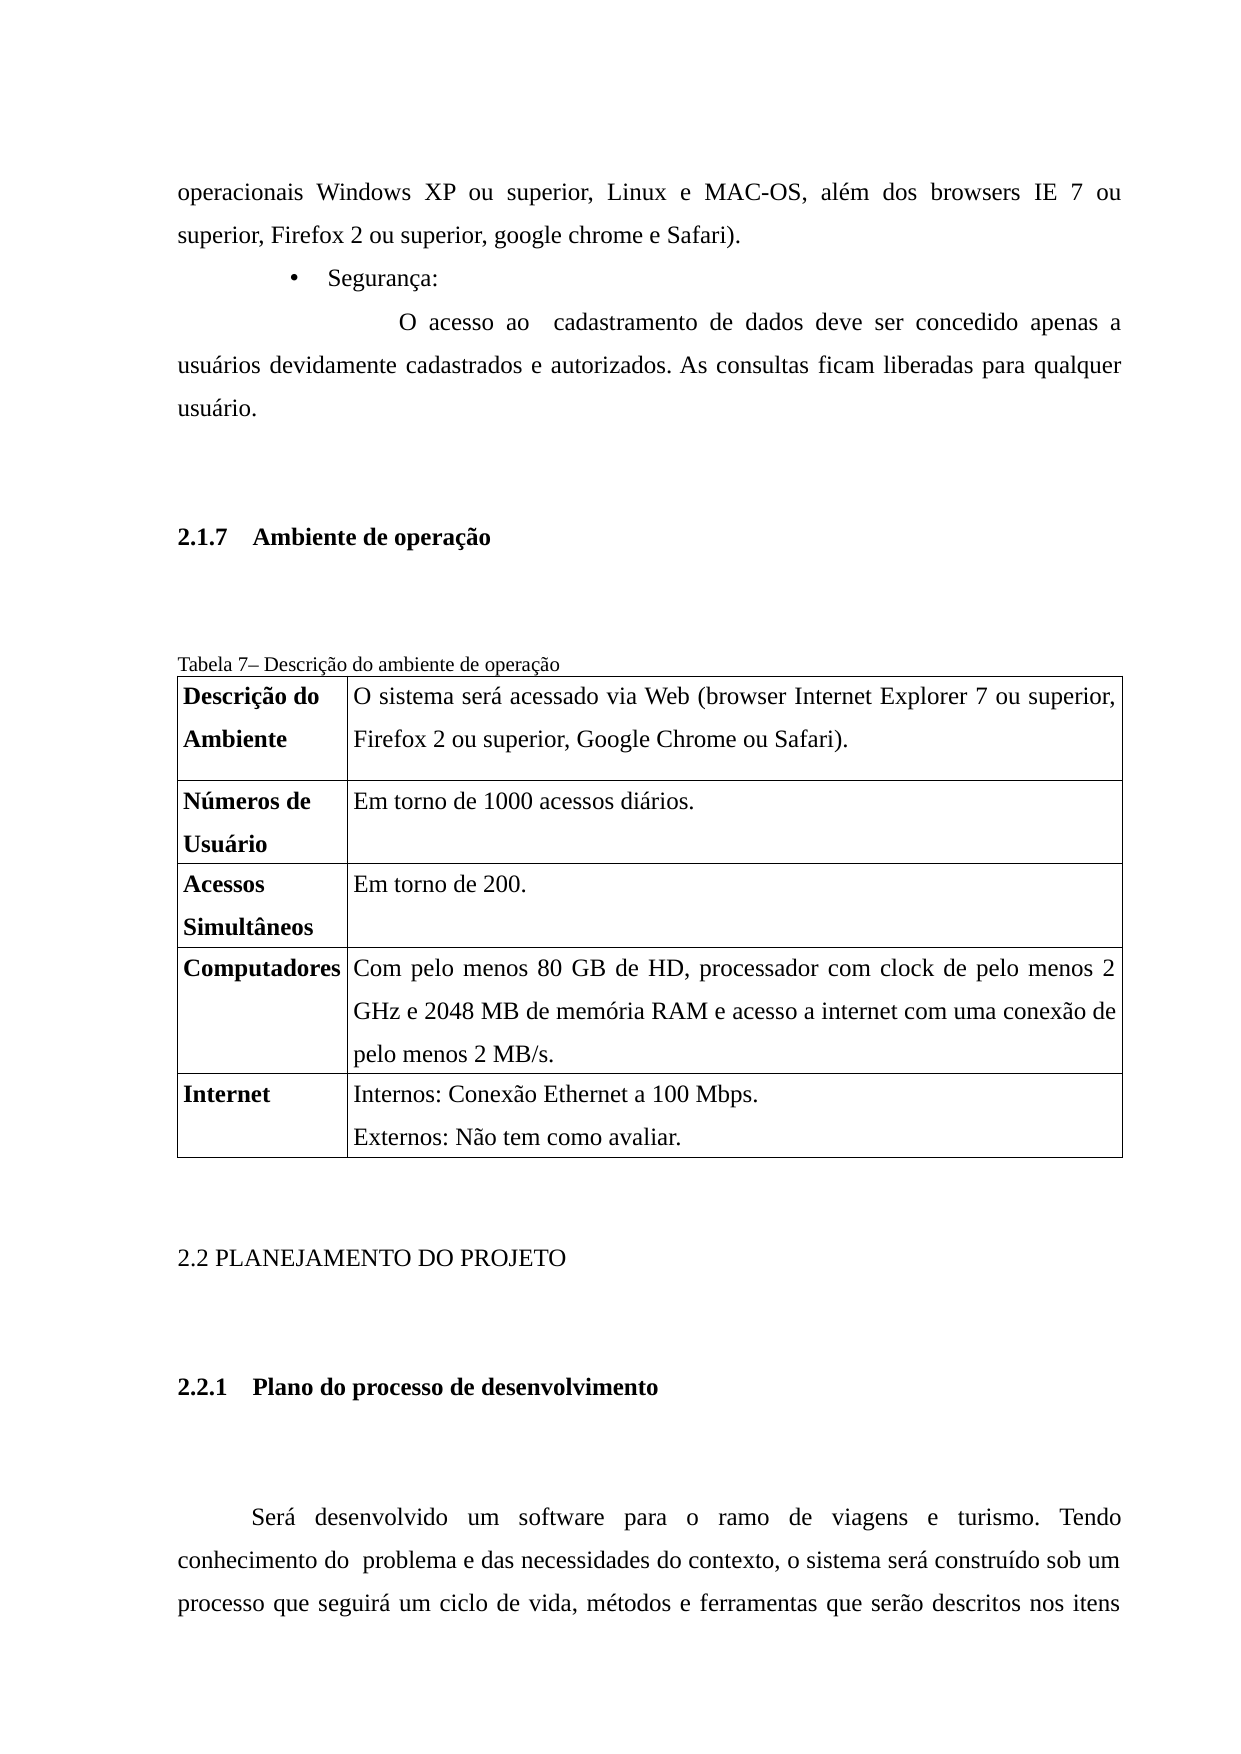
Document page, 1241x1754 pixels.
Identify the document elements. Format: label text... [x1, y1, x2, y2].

subtitle Plano do processo de desenvolvimento [177, 1372, 1122, 1401]
table_cell Com pelo menos 80 GB de HD, processador com clock de pelo menos 2 GHz e 2048 MB de memória RAM e acesso a internet com uma conexão de pelo menos 2 MB/s. [348, 948, 1122, 1073]
table_cell Computadores [178, 948, 347, 1073]
text Será desenvolvido um software para o ramo de viagens e turismo. Tendo conhecimento do problema e das necessidades do contexto, o sistema será construído sob um processo que seguirá um ciclo de vida, métodos e ferramentas que serão descritos nos itens [177, 1502, 1122, 1617]
table_cell Em torno de 200. [348, 864, 1122, 947]
table_cell Números de Usuário [178, 781, 347, 863]
subtitle Ambiente de operação [177, 522, 1122, 551]
table_cell Em torno de 1000 acessos diários. [348, 781, 1122, 863]
text Tabela 7– Descrição do ambiente de operação [177, 652, 1122, 676]
text O acesso ao cadastramento de dados deve ser concedido apenas a usuários devidamente cadastrados e autorizados. As consultas ficam liberadas para qualquer usuário. [177, 307, 1122, 422]
subtitle PLANEJAMENTO DO PROJETO [177, 1243, 1122, 1272]
text operacionais Windows XP ou superior, Linux e MAC-OS, além dos browsers IE 7 ou superior, Firefox 2 ou superior, google chrome e Safari). [177, 177, 1122, 249]
table_cell Acessos Simultâneos [178, 864, 347, 947]
table_cell Internet [178, 1074, 347, 1157]
table_cell Internos: Conexão Ethernet a 100 Mbps. Externos: Não tem como avaliar. [348, 1074, 1122, 1157]
list Segurança: [290, 263, 1122, 292]
table_header O sistema será acessado via Web (browser Internet Explorer 7 ou superior, Firefox 2 ou superior, Google Chrome ou Safari). [348, 677, 1122, 780]
table_header Descrição do Ambiente [178, 677, 347, 780]
